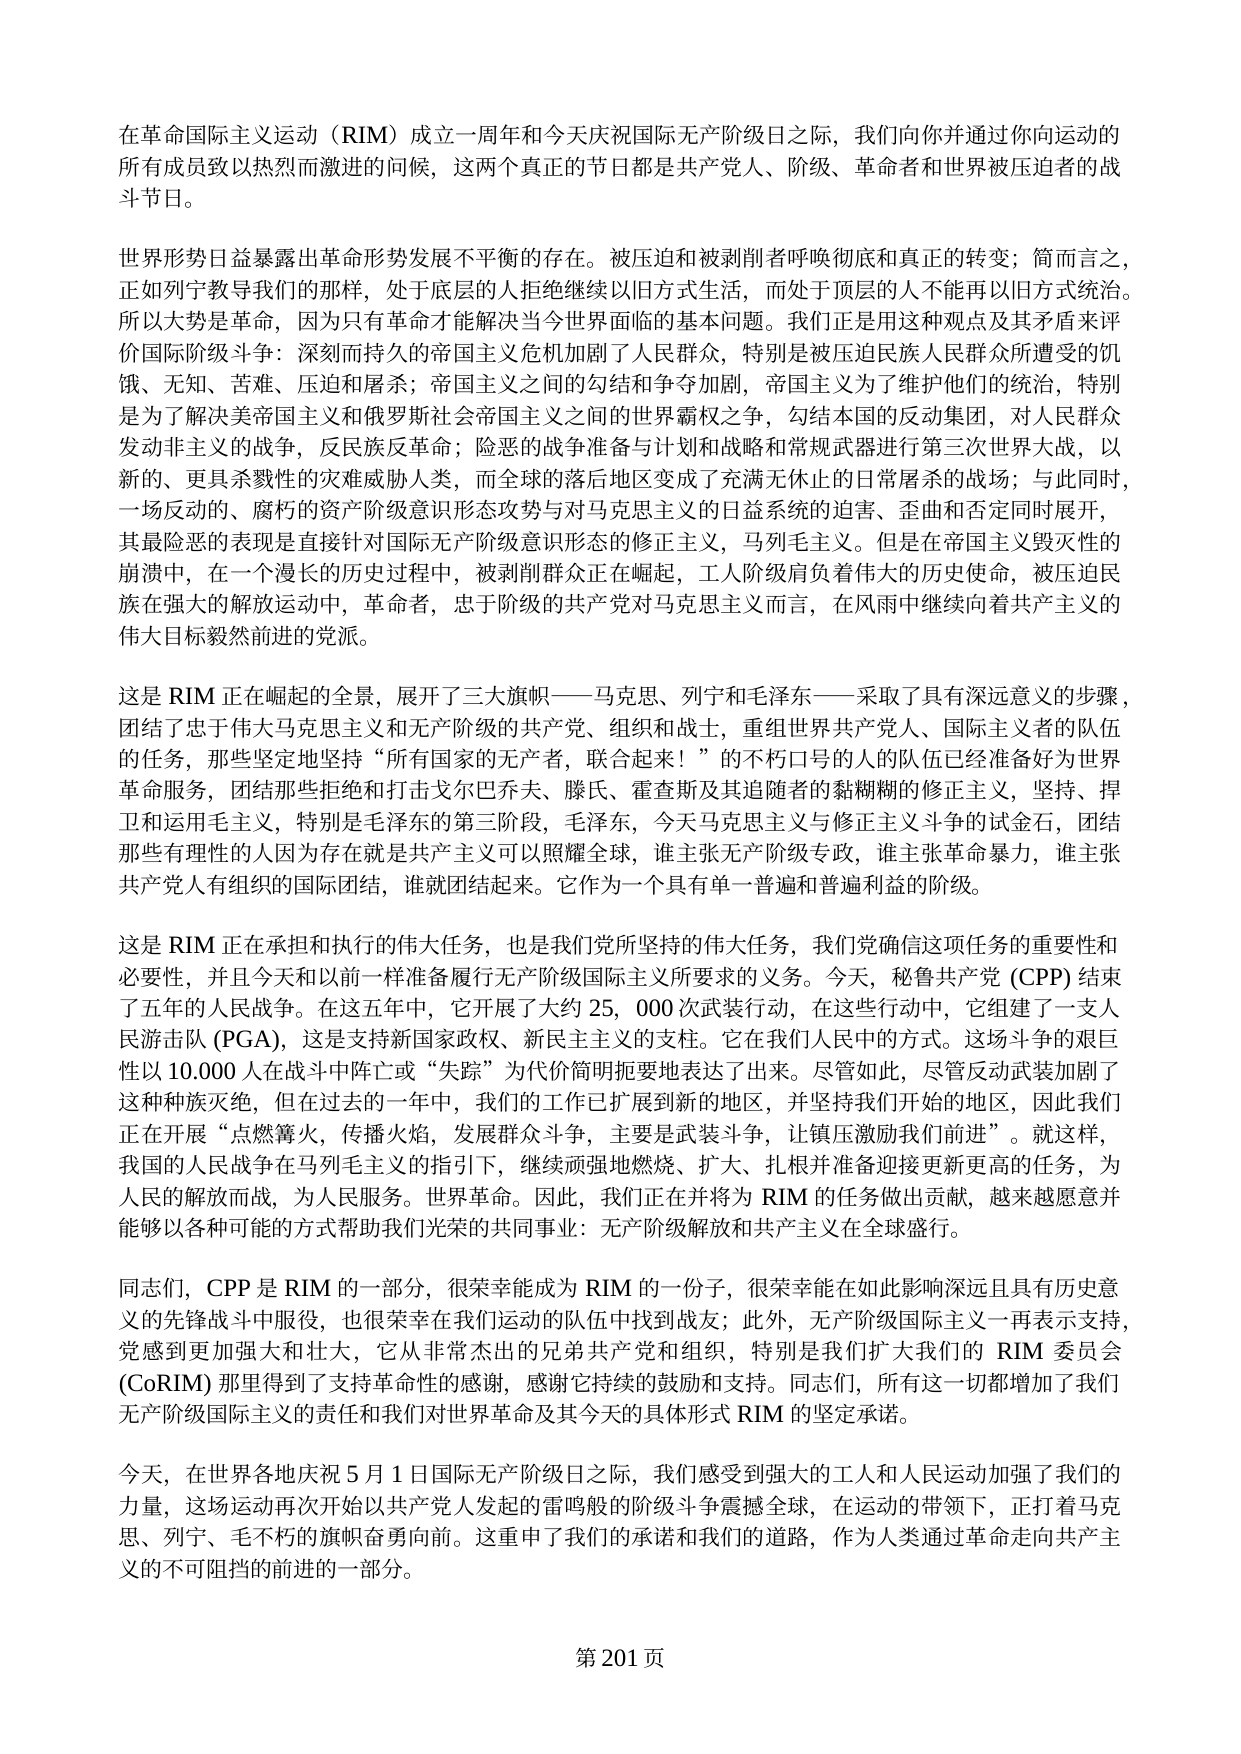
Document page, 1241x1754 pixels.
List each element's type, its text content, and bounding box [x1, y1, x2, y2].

text 在革命国际主义运动（RIM）成立一周年和今天庆祝国际无产阶级日之际，我们向你并通过你向运动的所有成员致以热烈而激进的问候，这两个真正的节日都是共产党人、阶级、革命者和世界被压迫者的战斗节日。 [118, 118, 1122, 213]
text 同志们，CPP 是 RIM 的一部分，很荣幸能成为 RIM 的一份子，很荣幸能在如此影响深远且具有历史意义的先锋战斗中服役，也很荣幸在我们运动的队伍中找到战友；此外，无产阶级国际主义一再表示支持，党感到更加强大和壮大，它从非常杰出的兄弟共产党和组织，特别是我们扩大我们的 RIM 委员会 (CoRIM) 那里得到了支持革命性的感谢，感谢它持续的鼓励和支持。同志们，所有这一切都增加了我们无产阶级国际主义的责任和我们对世界革命及其今天的具体形式 RIM 的坚定承诺。 [118, 1272, 1122, 1429]
text 今天，在世界各地庆祝5月1日国际无产阶级日之际，我们感受到强大的工人和人民运动加强了我们的力量，这场运动再次开始以共产党人发起的雷鸣般的阶级斗争震撼全球，在运动的带领下，正打着马克思、列宁、毛不朽的旗帜奋勇向前。这重申了我们的承诺和我们的道路，作为人类通过革命走向共产主义的不可阻挡的前进的一部分。 [118, 1458, 1122, 1583]
text 这是 RIM 正在崛起的全景，展开了三大旗帜——马克思、列宁和毛泽东——采取了具有深远意义的步骤，团结了忠于伟大马克思主义和无产阶级的共产党、组织和战士，重组世界共产党人、国际主义者的队伍的任务，那些坚定地坚持“所有国家的无产者，联合起来！”的不朽口号的人的队伍已经准备好为世界革命服务，团结那些拒绝和打击戈尔巴乔夫、滕氏、霍查斯及其追随者的黏糊糊的修正主义，坚持、捍卫和运用毛主义，特别是毛泽东的第三阶段，毛泽东，今天马克思主义与修正主义斗争的试金石，团结那些有理性的人因为存在就是共产主义可以照耀全球，谁主张无产阶级专政，谁主张革命暴力，谁主张共产党人有组织的国际团结，谁就团结起来。它作为一个具有单一普遍和普遍利益的阶级。 [118, 679, 1122, 899]
text 这是 RIM 正在承担和执行的伟大任务，也是我们党所坚持的伟大任务，我们党确信这项任务的重要性和必要性，并且今天和以前一样准备履行无产阶级国际主义所要求的义务。今天，秘鲁共产党 (CPP) 结束了五年的人民战争。在这五年中，它开展了大约25，000次武装行动，在这些行动中，它组建了一支人民游击队 (PGA)，这是支持新国家政权、新民主主义的支柱。它在我们人民中的方式。这场斗争的艰巨性以10.000人在战斗中阵亡或“失踪”为代价简明扼要地表达了出来。尽管如此，尽管反动武装加剧了这种种族灭绝，但在过去的一年中，我们的工作已扩展到新的地区，并坚持我们开始的地区，因此我们正在开展“点燃篝火，传播火焰，发展群众斗争，主要是武装斗争，让镇压激励我们前进”。就这样，我国的人民战争在马列毛主义的指引下，继续顽强地燃烧、扩大、扎根并准备迎接更新更高的任务，为人民的解放而战，为人民服务。世界革命。因此，我们正在并将为 RIM 的任务做出贡献，越来越愿意并能够以各种可能的方式帮助我们光荣的共同事业：无产阶级解放和共产主义在全球盛行。 [118, 928, 1122, 1243]
text 世界形势日益暴露出革命形势发展不平衡的存在。被压迫和被剥削者呼唤彻底和真正的转变；简而言之，正如列宁教导我们的那样，处于底层的人拒绝继续以旧方式生活，而处于顶层的人不能再以旧方式统治。所以大势是革命，因为只有革命才能解决当今世界面临的基本问题。我们正是用这种观点及其矛盾来评价国际阶级斗争：深刻而持久的帝国主义危机加剧了人民群众，特别是被压迫民族人民群众所遭受的饥饿、无知、苦难、压迫和屠杀；帝国主义之间的勾结和争夺加剧，帝国主义为了维护他们的统治，特别是为了解决美帝国主义和俄罗斯社会帝国主义之间的世界霸权之争，勾结本国的反动集团，对人民群众发动非主义的战争，反民族反革命；险恶的战争准备与计划和战略和常规武器进行第三次世界大战，以新的、更具杀戮性的灾难威胁人类，而全球的落后地区变成了充满无休止的日常屠杀的战场；与此同时，一场反动的、腐朽的资产阶级意识形态攻势与对马克思主义的日益系统的迫害、歪曲和否定同时展开，其最险恶的表现是直接针对国际无产阶级意识形态的修正主义，马列毛主义。但是在帝国主义毁灭性的崩溃中，在一个漫长的历史过程中，被剥削群众正在崛起，工人阶级肩负着伟大的历史使命，被压迫民族在强大的解放运动中，革命者，忠于阶级的共产党对马克思主义而言，在风雨中继续向着共产主义的伟大目标毅然前进的党派。 [118, 242, 1122, 651]
